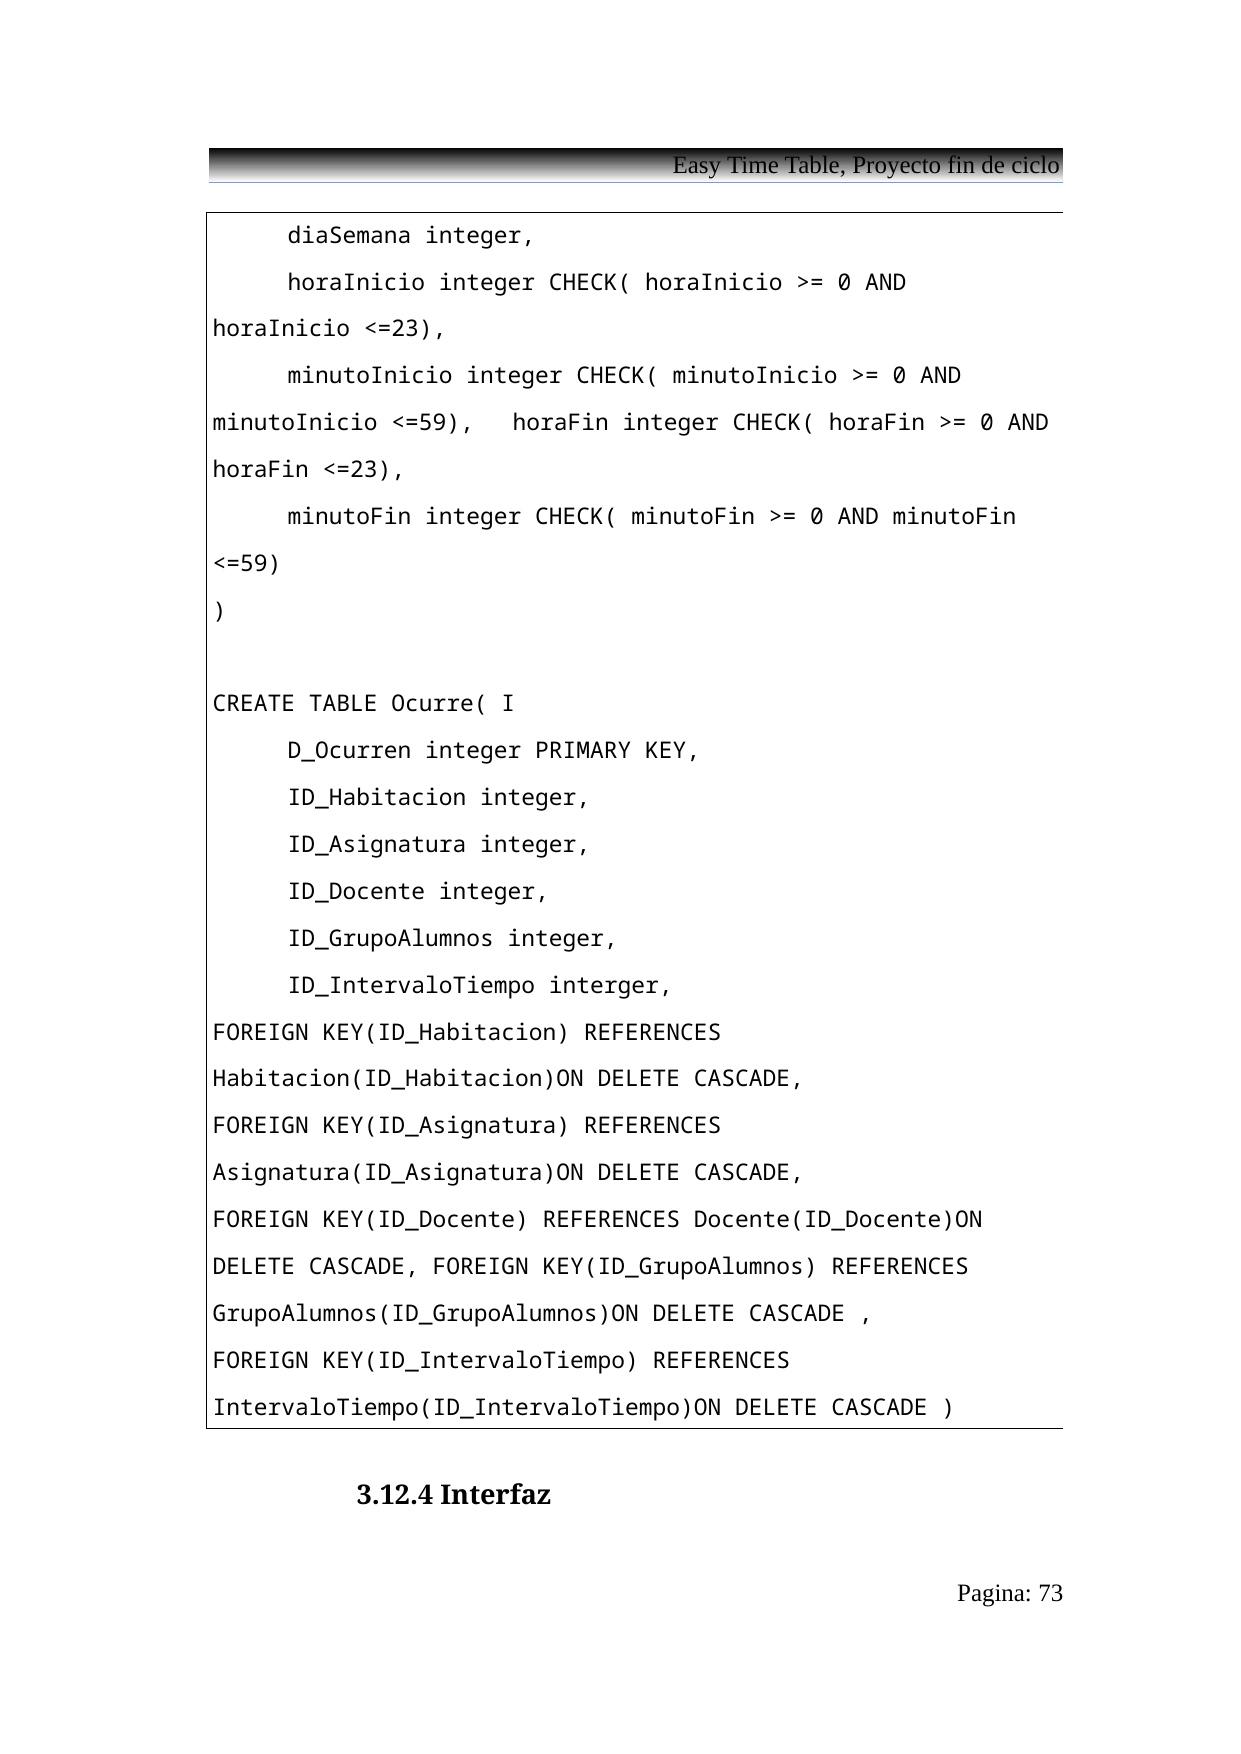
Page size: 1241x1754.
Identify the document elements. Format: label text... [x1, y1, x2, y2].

table_header diaSemana integer, horaInicio integer CHECK( horaInicio >= 0 AND horaInicio <=23), minutoInicio integer CHECK( minutoInicio >= 0 AND minutoInicio <=59), horaFin integer CHECK( horaFin >= 0 AND horaFin <=23), minutoFin integer CHECK( minutoFin >= 0 AND minutoFin <=59) ) CREATE TABLE Ocurre( I D_Ocurren integer PRIMARY KEY, ID_Habitacion integer, ID_Asignatura integer, ID_Docente integer, ID_GrupoAlumnos integer, ID_IntervaloTiempo interger, FOREIGN KEY(ID_Habitacion) REFERENCES Habitacion(ID_Habitacion)ON DELETE CASCADE, FOREIGN KEY(ID_Asignatura) REFERENCES Asignatura(ID_Asignatura)ON DELETE CASCADE, FOREIGN KEY(ID_Docente) REFERENCES Docente(ID_Docente)ON DELETE CASCADE, FOREIGN KEY(ID_GrupoAlumnos) REFERENCES GrupoAlumnos(ID_GrupoAlumnos)ON DELETE CASCADE , FOREIGN KEY(ID_IntervaloTiempo) REFERENCES IntervaloTiempo(ID_IntervaloTiempo)ON DELETE CASCADE ) [207, 213, 1063, 1427]
text 3.12.4 Interfaz [207, 1475, 1063, 1512]
